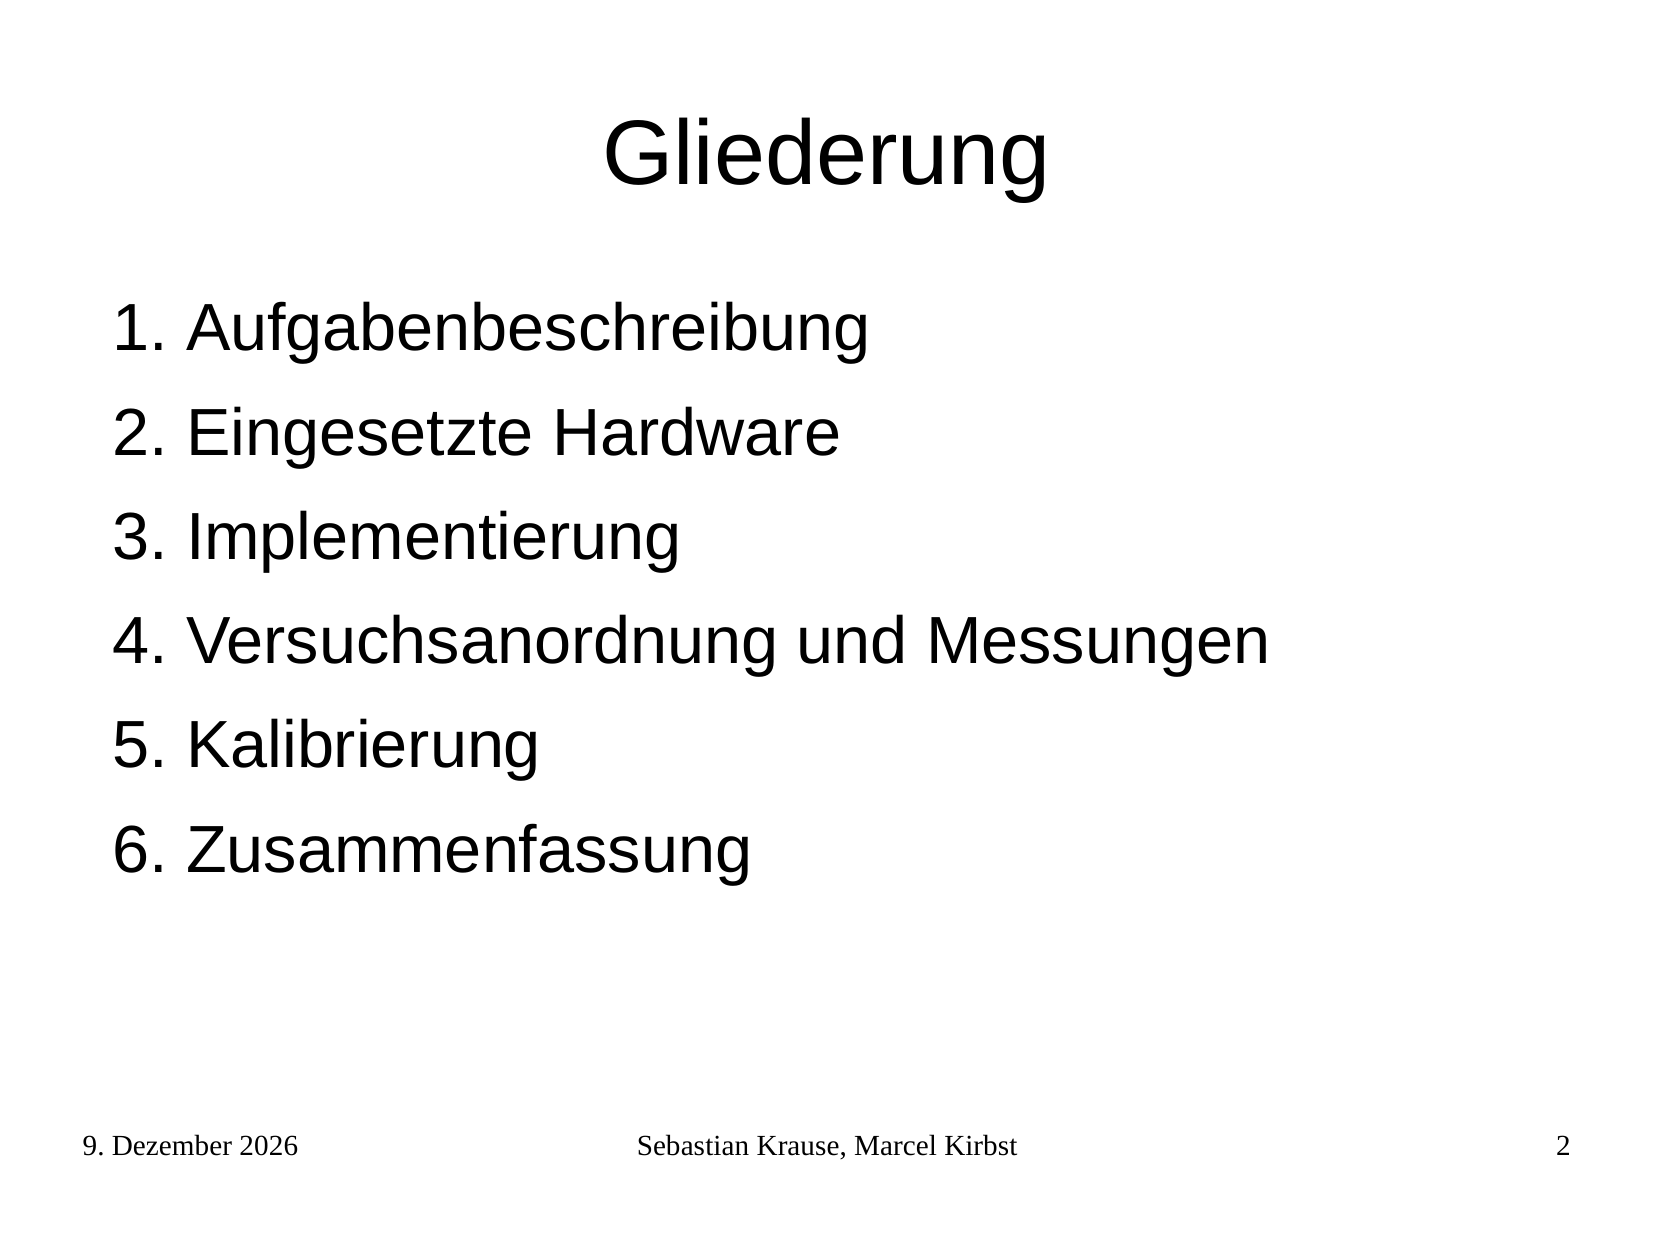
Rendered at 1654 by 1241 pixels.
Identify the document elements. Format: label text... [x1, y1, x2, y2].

title Gliederung [82, 49, 1571, 257]
list Aufgabenbeschreibung Eingesetzte Hardware Implementierung Versuchsanordnung und Messungen Kalibrierung Zusammenfassung [82, 290, 1538, 1010]
